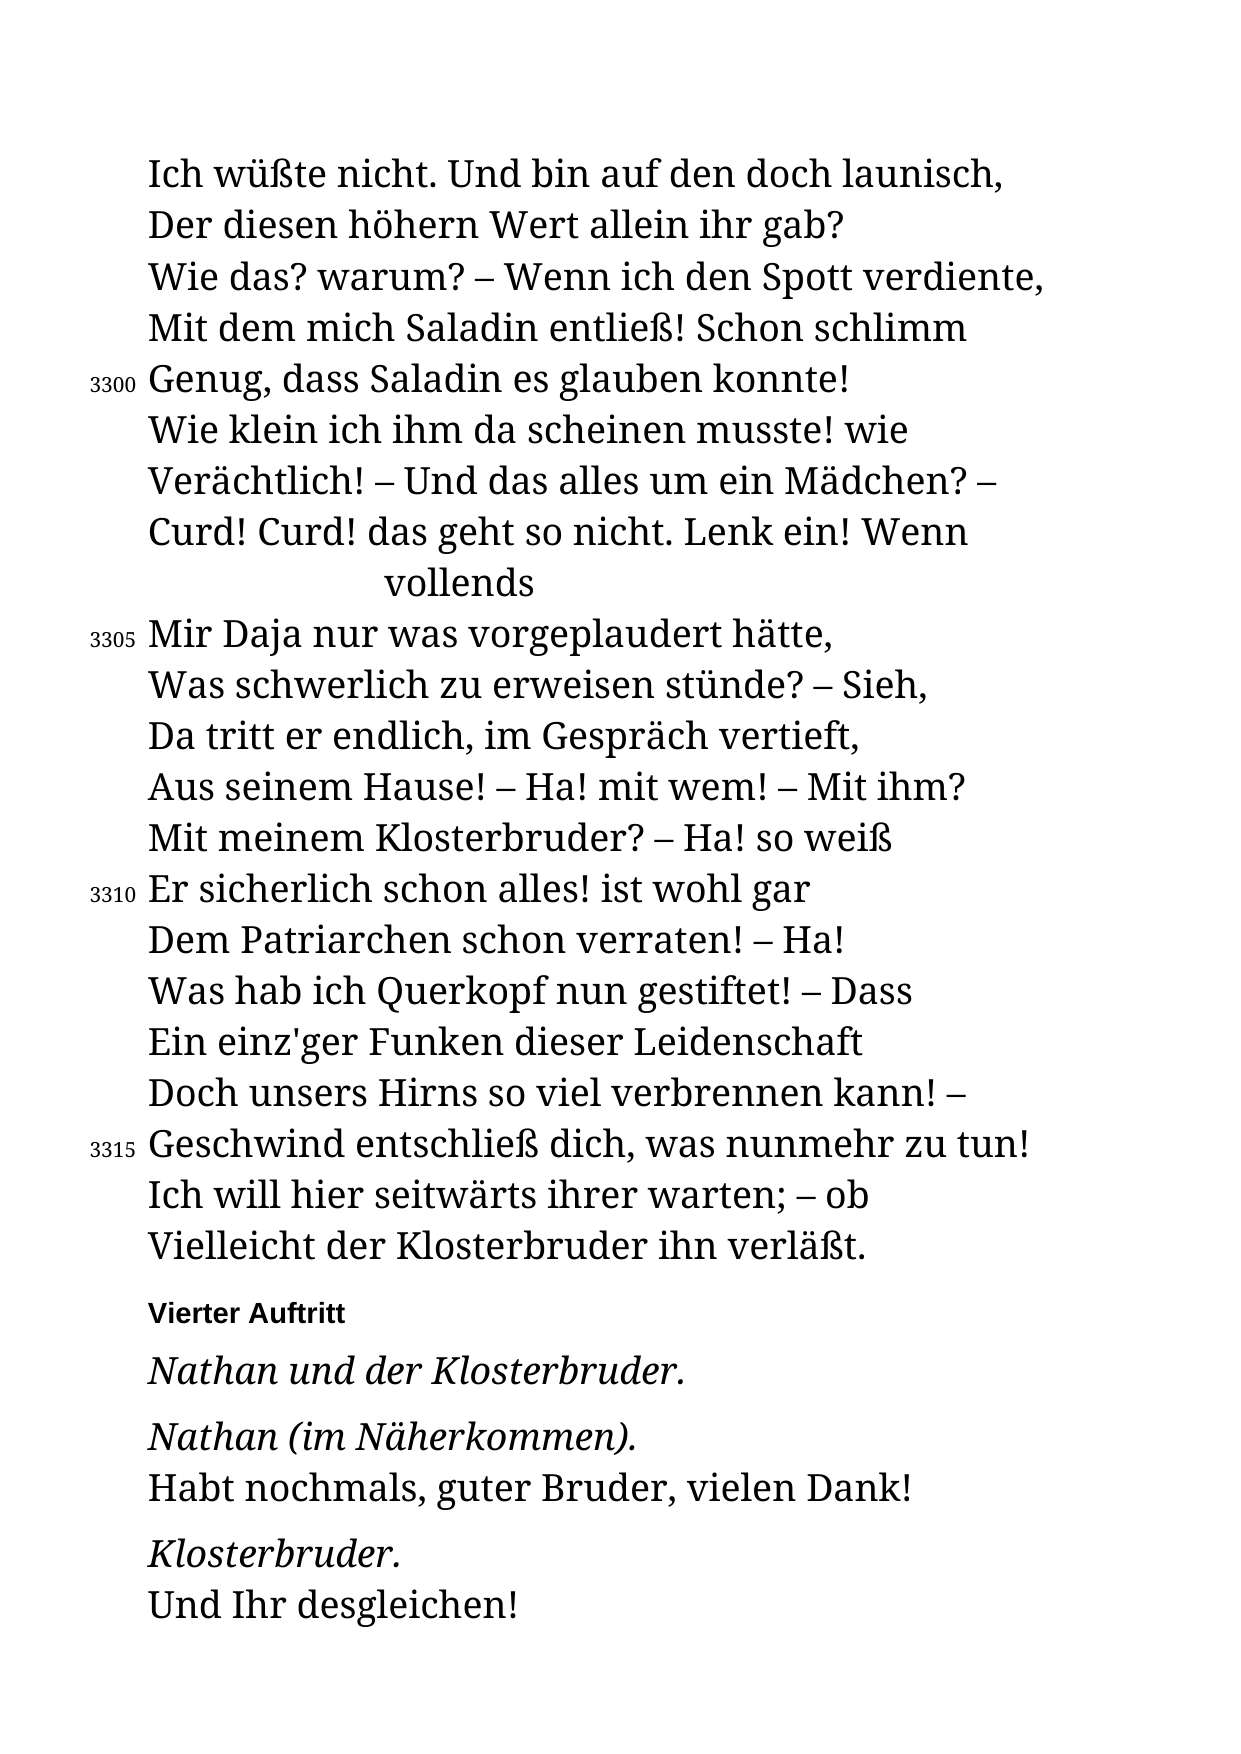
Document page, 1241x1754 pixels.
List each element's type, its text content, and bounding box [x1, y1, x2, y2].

text Wie das? warum? – Wenn ich den Spott verdiente, [148, 250, 1092, 301]
text Klosterbruder. [148, 1527, 1092, 1578]
text Da tritt er endlich, im Gespräch vertieft, [148, 709, 1092, 760]
text Doch unsers Hirns so viel verbrennen kann! – [148, 1066, 1092, 1117]
text Mit dem mich Saladin entließ! Schon schlimm [148, 301, 1092, 352]
text Ein einz'ger Funken dieser Leidenschaft [148, 1015, 1092, 1066]
text Und Ihr desgleichen! [148, 1578, 1092, 1629]
text Aus seinem Hause! – Ha! mit wem! – Mit ihm? [148, 760, 1092, 811]
text Nathan und der Klosterbruder. [148, 1344, 1092, 1395]
text Habt nochmals, guter Bruder, vielen Dank! [148, 1461, 1092, 1512]
text Genug, dass Saladin es glauben konnte! [148, 352, 1092, 403]
subtitle Vierter Auftritt [148, 1296, 1092, 1329]
text Wie klein ich ihm da scheinen musste! wie [148, 403, 1092, 454]
text Mit meinem Klosterbruder? – Ha! so weiß [148, 811, 1092, 862]
text Der diesen höhern Wert allein ihr gab? [148, 199, 1092, 250]
text Nathan (im Näherkommen). [148, 1410, 1092, 1461]
text Dem Patriarchen schon verraten! – Ha! [148, 913, 1092, 964]
text Was schwerlich zu erweisen stünde? – Sieh, [148, 658, 1092, 709]
text Geschwind entschließ dich, was nunmehr zu tun! [148, 1117, 1092, 1168]
text Was hab ich Querkopf nun gestiftet! – Dass [148, 964, 1092, 1015]
text Curd! Curd! das geht so nicht. Lenk ein! Wenn vollends [148, 505, 1092, 607]
text Vielleicht der Klosterbruder ihn verläßt. [148, 1219, 1092, 1271]
text Er sicherlich schon alles! ist wohl gar [148, 862, 1092, 913]
text Mir Daja nur was vorgeplaudert hätte, [148, 607, 1092, 658]
text Ich will hier seitwärts ihrer warten; – ob [148, 1168, 1092, 1219]
text Verächtlich! – Und das alles um ein Mädchen? – [148, 454, 1092, 505]
text Ich wüßte nicht. Und bin auf den doch launisch, [148, 148, 1092, 199]
